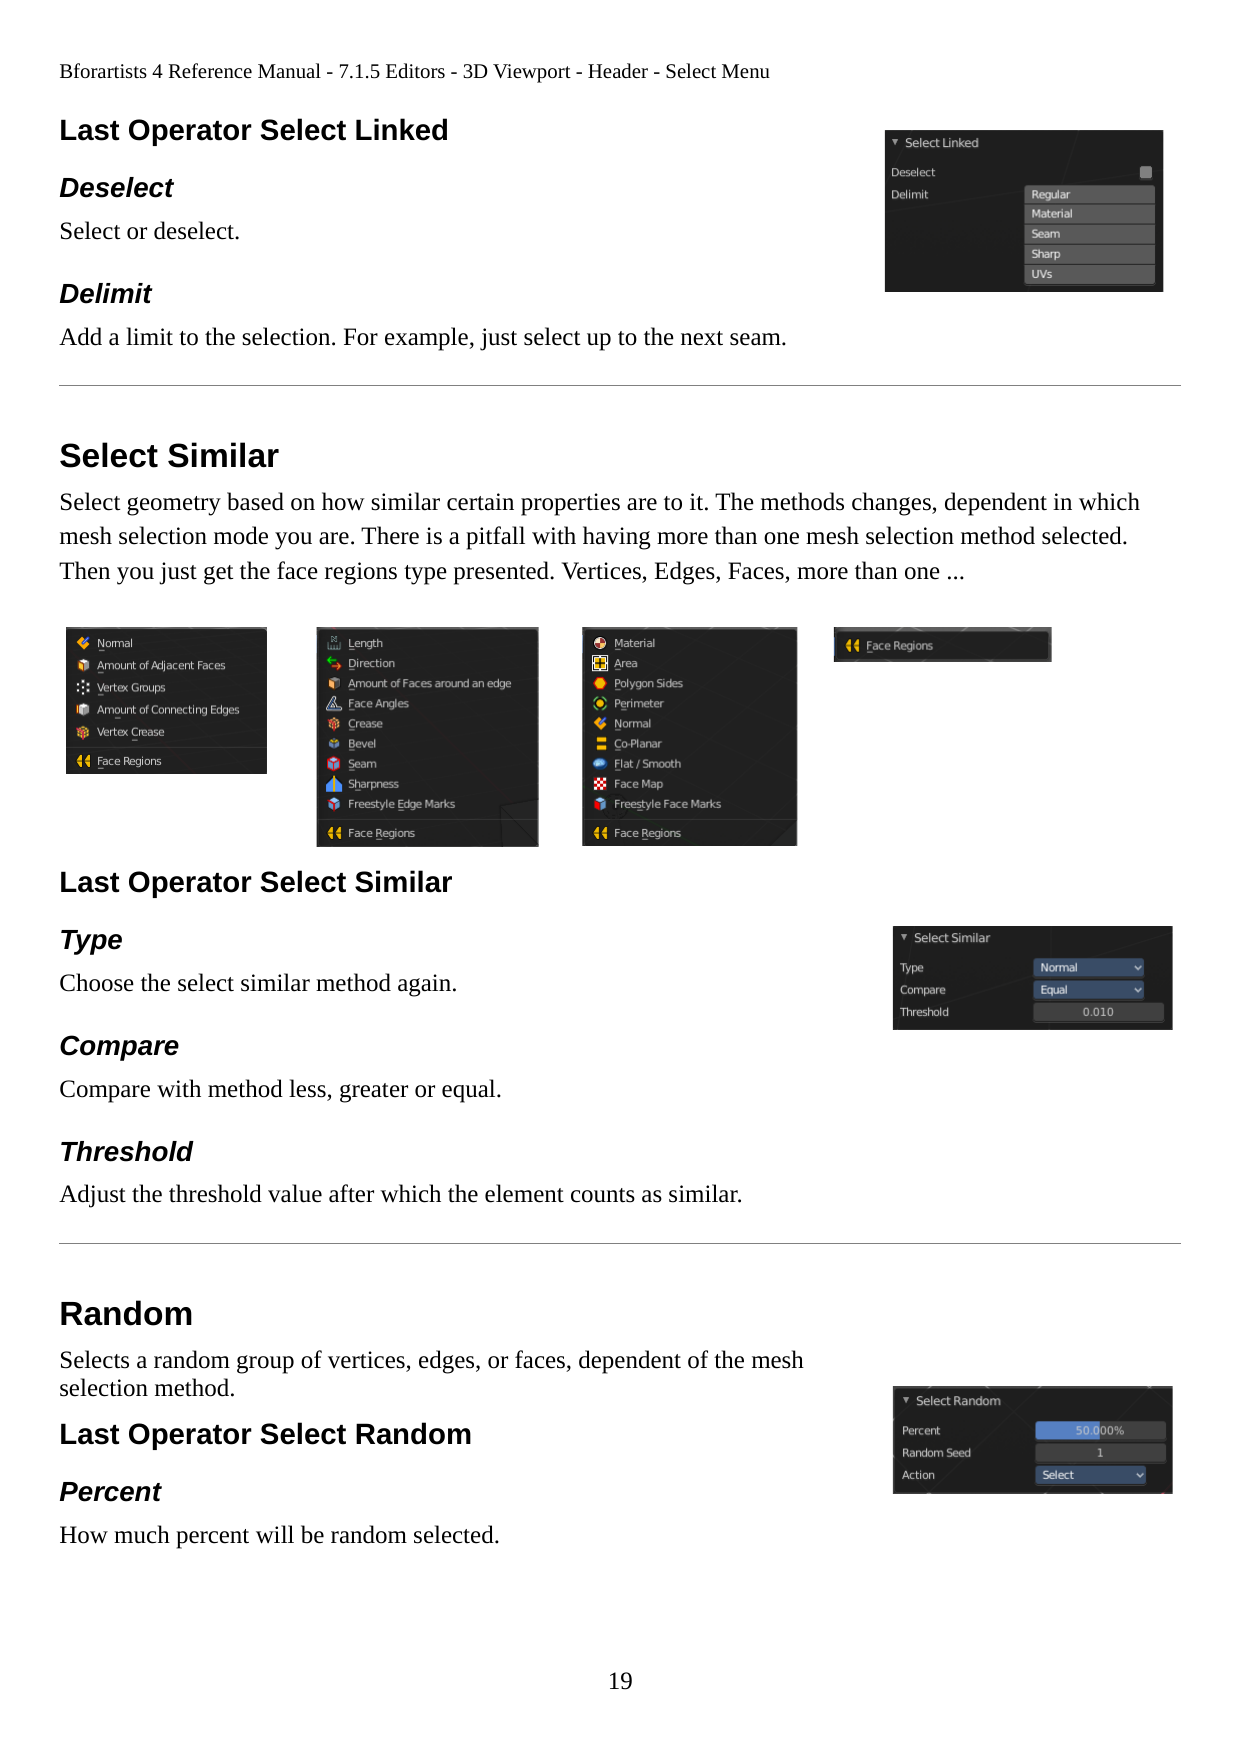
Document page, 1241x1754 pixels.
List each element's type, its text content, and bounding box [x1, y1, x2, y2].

text Add a limit to the selection. For example, just select up to the next seam. [59, 322, 1181, 350]
picture [884, 130, 1164, 292]
subtitle Type [59, 923, 1181, 955]
picture [892, 926, 1173, 1030]
subtitle Compare [59, 1029, 1181, 1061]
text Compare with method less, greater or equal. [59, 1074, 1181, 1102]
subtitle [1164, 171, 1181, 203]
text Adjust the threshold value after which the element counts as similar. [59, 1179, 1181, 1208]
text Select geometry based on how similar certain properties are to it. The methods changes, dependent in which mesh selection mode you are. There is a pitfall with having more than one mesh selection method selected. Then you just get the face regions type presented. Vertices, Edges, Faces, more than one ... [59, 487, 1181, 584]
picture [582, 627, 798, 846]
text [1164, 216, 1181, 244]
subtitle Last Operator Select Random [59, 1417, 892, 1451]
text Choose the select similar method again. [59, 968, 892, 996]
subtitle Percent [59, 1476, 1181, 1507]
subtitle Last Operator Select Linked [59, 113, 1181, 146]
picture [892, 1386, 1173, 1494]
subtitle Select Similar [59, 436, 1181, 474]
text Select or deselect. [59, 216, 884, 244]
subtitle Last Operator Select Similar [59, 847, 1181, 898]
subtitle Delimit [59, 277, 1181, 309]
text How much percent will be random selected. [59, 1520, 1181, 1549]
picture [833, 627, 1052, 662]
subtitle Deselect [59, 171, 884, 203]
subtitle Random [59, 1294, 1181, 1332]
subtitle Threshold [59, 1135, 1181, 1167]
picture [316, 627, 539, 847]
text Selects a random group of vertices, edges, or faces, dependent of the mesh selection method. [59, 1345, 1181, 1402]
picture [66, 627, 267, 774]
